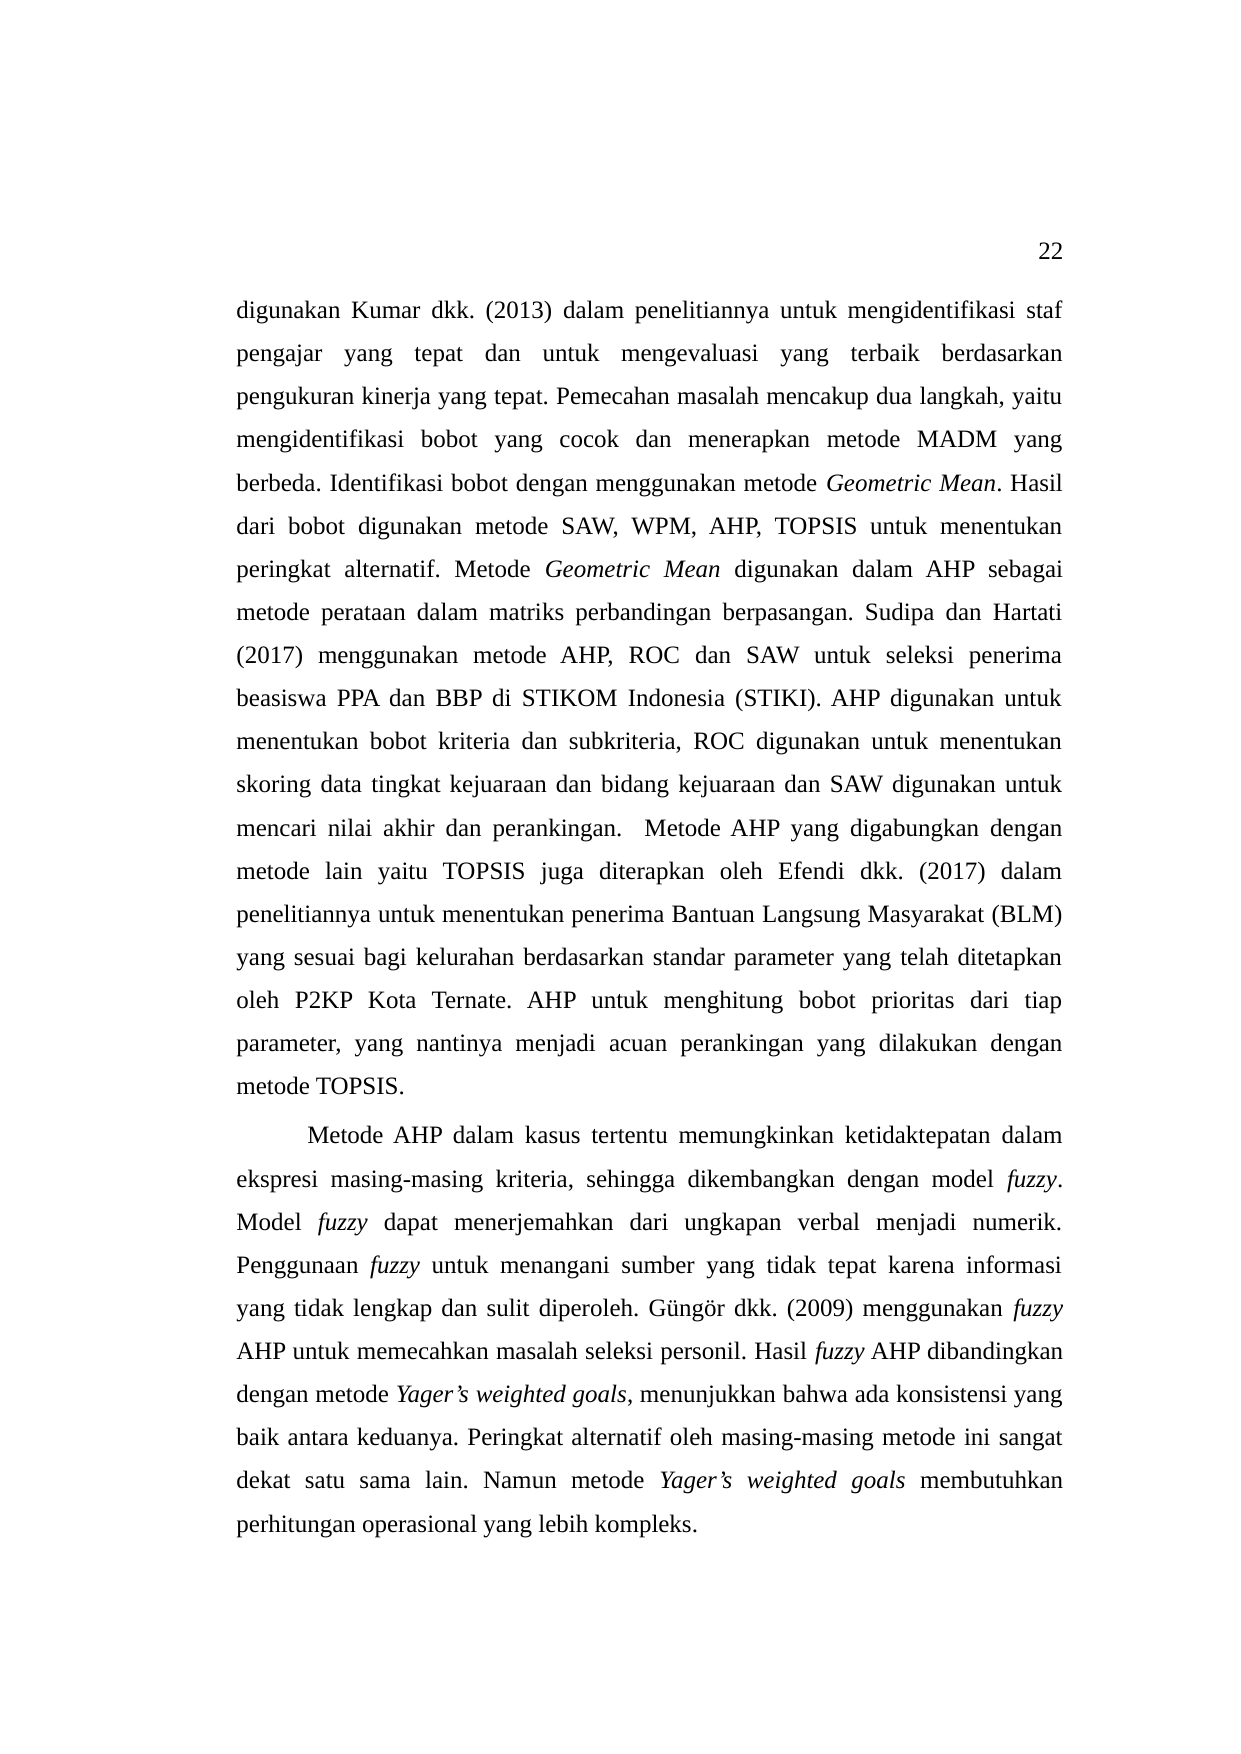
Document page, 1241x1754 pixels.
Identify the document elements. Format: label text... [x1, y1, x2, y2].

text Metode AHP dalam kasus tertentu memungkinkan ketidaktepatan dalam ekspresi masing-masing kriteria, sehingga dikembangkan dengan model fuzzy. Model fuzzy dapat menerjemahkan dari ungkapan verbal menjadi numerik. Penggunaan fuzzy untuk menangani sumber yang tidak tepat karena informasi yang tidak lengkap dan sulit diperoleh. Güngör dkk. (2009) menggunakan fuzzy AHP untuk memecahkan masalah seleksi personil. Hasil fuzzy AHP dibandingkan dengan metode Yager’s weighted goals, menunjukkan bahwa ada konsistensi yang baik antara keduanya. Peringkat alternatif oleh masing-masing metode ini sangat dekat satu sama lain. Namun metode Yager’s weighted goals membutuhkan perhitungan operasional yang lebih kompleks. [236, 1121, 1063, 1537]
text digunakan Kumar dkk. (2013) dalam penelitiannya untuk mengidentifikasi staf pengajar yang tepat dan untuk mengevaluasi yang terbaik berdasarkan pengukuran kinerja yang tepat. Pemecahan masalah mencakup dua langkah, yaitu mengidentifikasi bobot yang cocok dan menerapkan metode MADM yang berbeda. Identifikasi bobot dengan menggunakan metode Geometric Mean. Hasil dari bobot digunakan metode SAW, WPM, AHP, TOPSIS untuk menentukan peringkat alternatif. Metode Geometric Mean digunakan dalam AHP sebagai metode perataan dalam matriks perbandingan berpasangan. Sudipa dan Hartati (2017) menggunakan metode AHP, ROC dan SAW untuk seleksi penerima beasiswa PPA dan BBP di STIKOM Indonesia (STIKI). AHP digunakan untuk menentukan bobot kriteria dan subkriteria, ROC digunakan untuk menentukan skoring data tingkat kejuaraan dan bidang kejuaraan dan SAW digunakan untuk mencari nilai akhir dan perankingan. Metode AHP yang digabungkan dengan metode lain yaitu TOPSIS juga diterapkan oleh Efendi dkk. (2017) dalam penelitiannya untuk menentukan penerima Bantuan Langsung Masyarakat (BLM) yang sesuai bagi kelurahan berdasarkan standar parameter yang telah ditetapkan oleh P2KP Kota Ternate. AHP untuk menghitung bobot prioritas dari tiap parameter, yang nantinya menjadi acuan perankingan yang dilakukan dengan metode TOPSIS. [236, 295, 1063, 1100]
